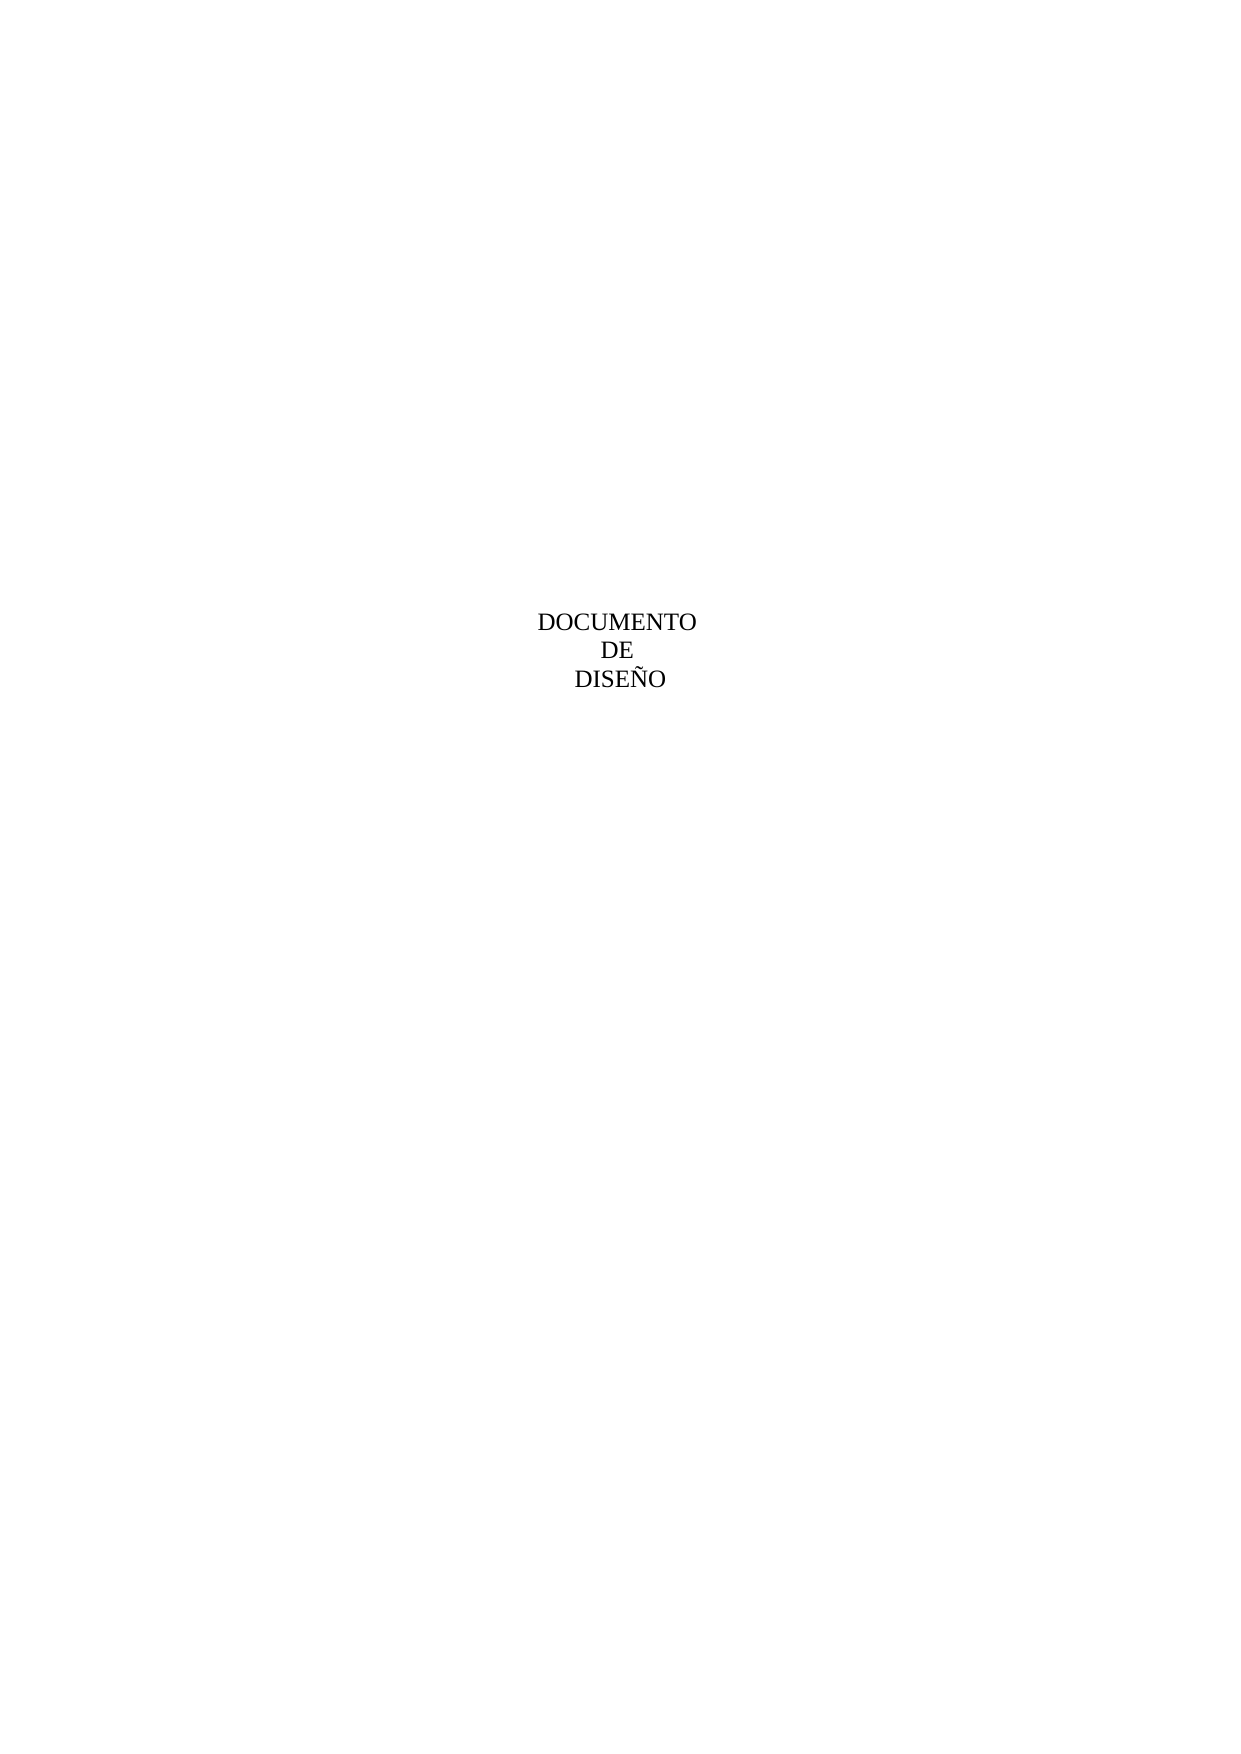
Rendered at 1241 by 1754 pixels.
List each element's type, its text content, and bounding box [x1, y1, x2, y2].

text DOCUMENTO [118, 607, 1122, 636]
text DISEÑO [118, 664, 1122, 693]
text DE [118, 636, 1122, 664]
